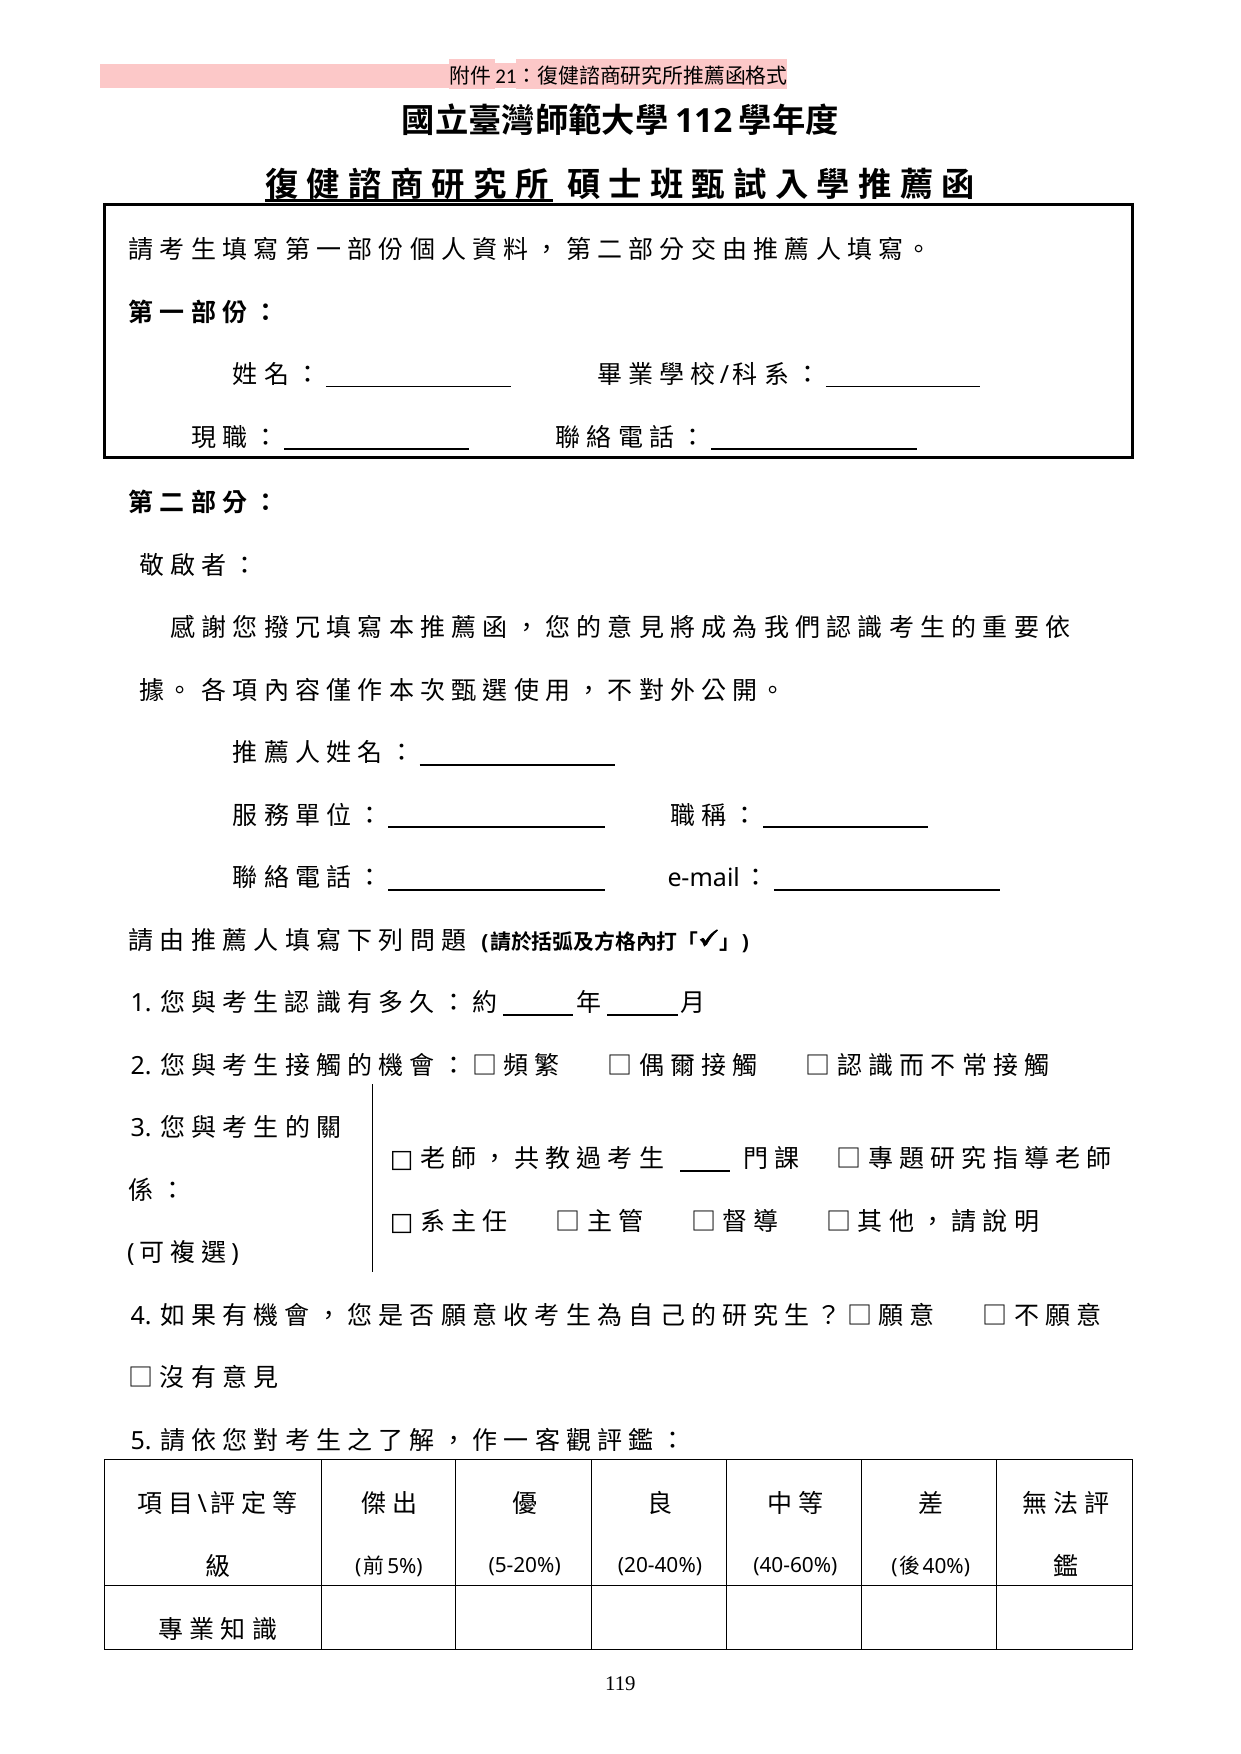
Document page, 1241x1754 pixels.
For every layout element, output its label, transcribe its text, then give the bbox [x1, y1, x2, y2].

table_cell [456, 1586, 591, 1649]
table_cell 良 (20-40%) [592, 1460, 726, 1585]
table_cell [997, 1586, 1132, 1649]
table_cell [862, 1586, 996, 1649]
table_cell 傑出 (前5%) [322, 1460, 455, 1585]
table_cell 專業知識 [105, 1586, 321, 1649]
table_cell 差 (後40%) [862, 1460, 996, 1585]
table_cell 項目\評定等級 [105, 1460, 321, 1585]
table_cell 3.您與考生的關係： (可複選) [105, 1084, 372, 1272]
text 復健諮商研究所 碩士班甄試入學推薦函 [104, 140, 1136, 203]
table_cell 5.請依您對考生之了解，作一客觀評鑑： [105, 1397, 1132, 1459]
table_header 請考生填寫第一部份個人資料，第二部分交由推薦人填寫。 第一部份： 姓名： 畢業學校/科系： 現職： 聯絡電話： [106, 206, 1131, 456]
table_cell □老師，共教過考生 門課 □專題研究指導老師 □系主任 □主管 □督導 □其他，請說明 [373, 1084, 1132, 1272]
table_cell [322, 1586, 455, 1649]
table_cell [727, 1586, 861, 1649]
table_cell 第二部分： 敬啟者： 感謝您撥冗填寫本推薦函，您的意見將成為我們認識考生的重要依據。各項內容僅作本次甄選使用，不對外公開。 推薦人姓名： 服務單位： 職稱： 聯絡電話： e-mail： [105, 459, 1132, 897]
table_cell 請由推薦人填寫下列問題 (請於括弧及方格內打「」) [105, 897, 1132, 959]
table_cell 2.您與考生接觸的機會：□頻繁 □偶爾接觸 □認識而不常接觸 [105, 1022, 1132, 1084]
table_cell 1.您與考生認識有多久：約 年 月 [105, 959, 1132, 1022]
text 國立臺灣師範大學112學年度 [104, 99, 1136, 140]
table_cell [592, 1586, 726, 1649]
table_cell 中等 (40-60%) [727, 1460, 861, 1585]
table_cell 無法評鑑 [997, 1460, 1132, 1585]
table_cell 優 (5-20%) [456, 1460, 591, 1585]
table_cell 4.如果有機會，您是否願意收考生為自己的研究生？□願意 □不願意 □沒有意見 [105, 1272, 1132, 1397]
